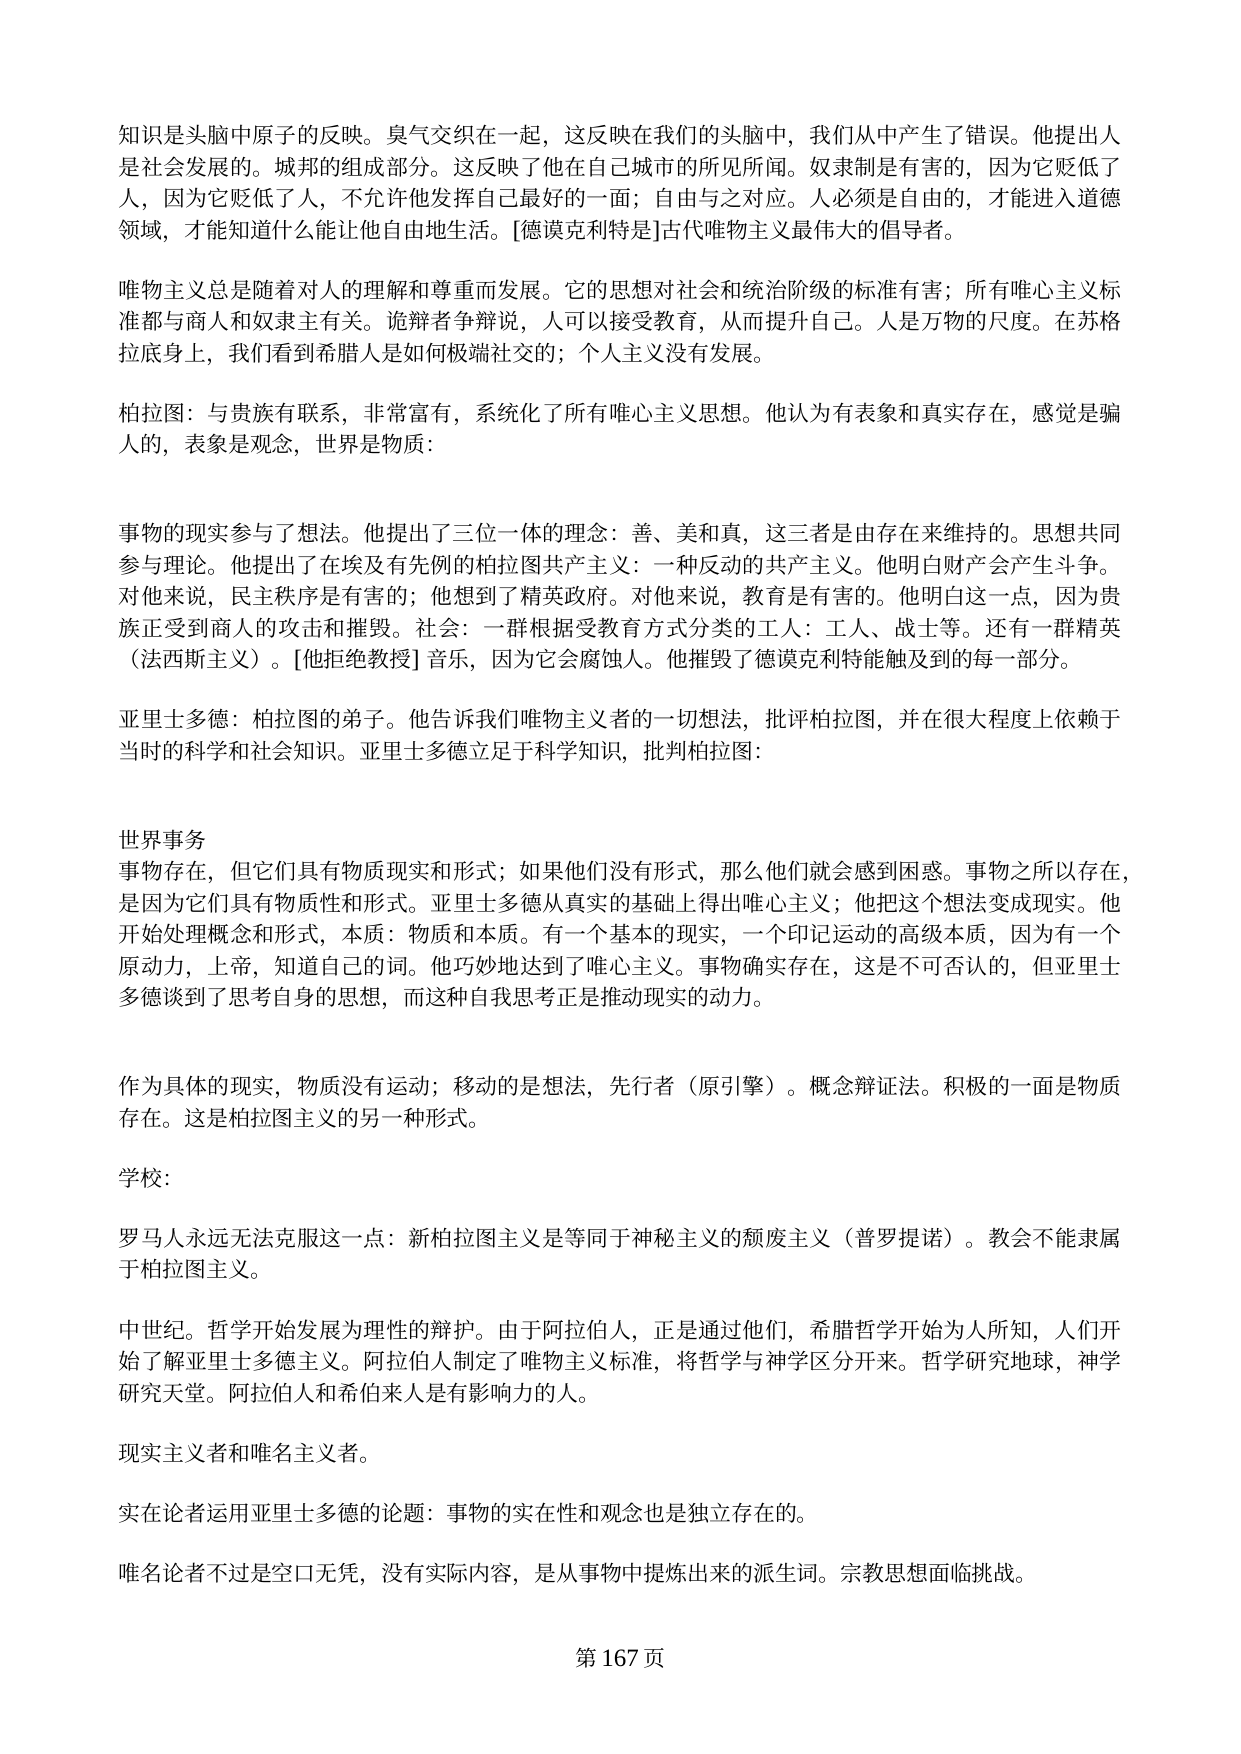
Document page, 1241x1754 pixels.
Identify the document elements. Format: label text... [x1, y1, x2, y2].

text 知识是头脑中原子的反映。臭气交织在一起，这反映在我们的头脑中，我们从中产生了错误。他提出人是社会发展的。城邦的组成部分。这反映了他在自己城市的所见所闻。奴隶制是有害的，因为它贬低了人，因为它贬低了人，不允许他发挥自己最好的一面；自由与之对应。人必须是自由的，才能进入道德领域，才能知道什么能让他自由地生活。[德谟克利特是]古代唯物主义最伟大的倡导者。 [118, 118, 1122, 244]
text 学校： [118, 1161, 1122, 1192]
text 唯名论者不过是空口无凭，没有实际内容，是从事物中提炼出来的派生词。宗教思想面临挑战。 [118, 1556, 1122, 1588]
text 世界事务 [118, 823, 1122, 854]
text 作为具体的现实，物质没有运动；移动的是想法，先行者（原引擎）。概念辩证法。积极的一面是物质存在。这是柏拉图主义的另一种形式。 [118, 1069, 1122, 1132]
text 罗马人永远无法克服这一点：新柏拉图主义是等同于神秘主义的颓废主义（普罗提诺）。教会不能隶属于柏拉图主义。 [118, 1221, 1122, 1284]
text 事物存在，但它们具有物质现实和形式；如果他们没有形式，那么他们就会感到困惑。事物之所以存在，是因为它们具有物质性和形式。亚里士多德从真实的基础上得出唯心主义；他把这个想法变成现实。他开始处理概念和形式，本质：物质和本质。有一个基本的现实，一个印记运动的高级本质，因为有一个原动力，上帝，知道自己的词。他巧妙地达到了唯心主义。事物确实存在，这是不可否认的，但亚里士多德谈到了思考自身的思想，而这种自我思考正是推动现实的动力。 [118, 854, 1122, 1012]
text 唯物主义总是随着对人的理解和尊重而发展。它的思想对社会和统治阶级的标准有害；所有唯心主义标准都与商人和奴隶主有关。诡辩者争辩说，人可以接受教育，从而提升自己。人是万物的尺度。在苏格拉底身上，我们看到希腊人是如何极端社交的；个人主义没有发展。 [118, 273, 1122, 367]
text 亚里士多德：柏拉图的弟子。他告诉我们唯物主义者的一切想法，批评柏拉图，并在很大程度上依赖于当时的科学和社会知识。亚里士多德立足于科学知识，批判柏拉图： [118, 703, 1122, 766]
text 事物的现实参与了想法。他提出了三位一体的理念：善、美和真，这三者是由存在来维持的。思想共同参与理论。他提出了在埃及有先例的柏拉图共产主义：一种反动的共产主义。他明白财产会产生斗争。对他来说，民主秩序是有害的；他想到了精英政府。对他来说，教育是有害的。他明白这一点，因为贵族正受到商人的攻击和摧毁。社会：一群根据受教育方式分类的工人：工人、战士等。还有一群精英（法西斯主义）。[他拒绝教授] 音乐，因为它会腐蚀人。他摧毁了德谟克利特能触及到的每一部分。 [118, 517, 1122, 674]
text 现实主义者和唯名主义者。 [118, 1436, 1122, 1467]
text 中世纪。哲学开始发展为理性的辩护。由于阿拉伯人，正是通过他们，希腊哲学开始为人所知，人们开始了解亚里士多德主义。阿拉伯人制定了唯物主义标准，将哲学与神学区分开来。哲学研究地球，神学研究天堂。阿拉伯人和希伯来人是有影响力的人。 [118, 1313, 1122, 1407]
text 柏拉图：与贵族有联系，非常富有，系统化了所有唯心主义思想。他认为有表象和真实存在，感觉是骗人的，表象是观念，世界是物质： [118, 396, 1122, 459]
text 实在论者运用亚里士多德的论题：事物的实在性和观念也是独立存在的。 [118, 1496, 1122, 1528]
